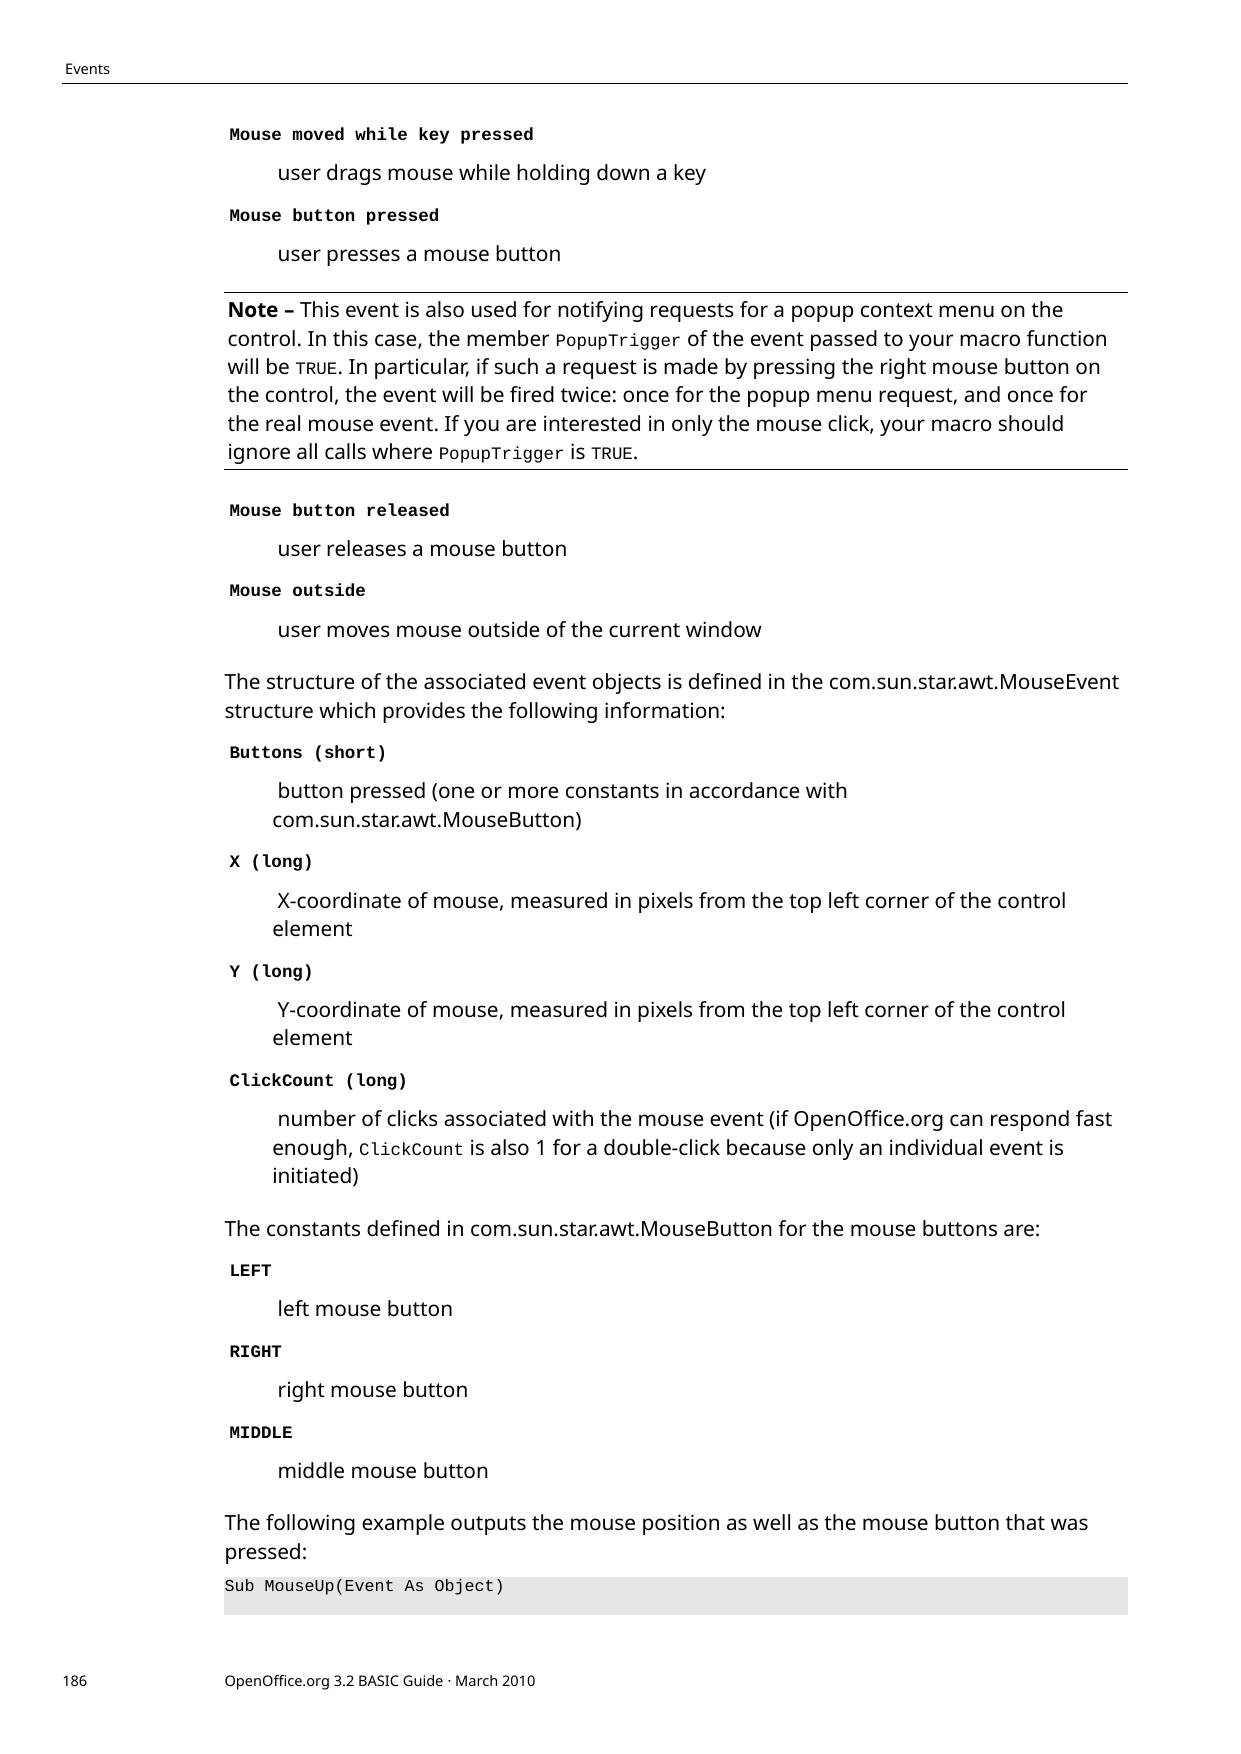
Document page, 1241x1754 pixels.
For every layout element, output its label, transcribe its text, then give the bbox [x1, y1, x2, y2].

text The structure of the associated event objects is defined in the com.sun.star.awt.MouseEvent structure which provides the following information: [224, 667, 1128, 724]
list Mouse button released [224, 494, 1128, 522]
list X (long) [224, 845, 1128, 874]
list LEFT [224, 1254, 1128, 1282]
list user moves mouse outside of the current window [272, 615, 1128, 643]
text The following example outputs the mouse position as well as the mouse button that was pressed: [224, 1508, 1128, 1565]
list X-coordinate of mouse, measured in pixels from the top left corner of the control element [272, 886, 1128, 943]
list number of clicks associated with the mouse event (if OpenOffice.org can respond fast enough, ClickCount is also 1 for a double-click because only an individual event is initiated) [272, 1104, 1128, 1190]
list Mouse outside [224, 574, 1128, 603]
list Mouse moved while key pressed [224, 118, 1128, 147]
list Mouse button pressed [224, 199, 1128, 227]
list user drags mouse while holding down a key [272, 158, 1128, 187]
list button pressed (one or more constants in accordance with com.sun.star.awt.MouseButton) [272, 777, 1128, 833]
list user releases a mouse button [272, 534, 1128, 562]
text The constants defined in com.sun.star.awt.MouseButton for the mouse buttons are: [224, 1214, 1128, 1242]
text Sub MouseUp(Event As Object) [224, 1577, 1128, 1615]
list right mouse button [272, 1375, 1128, 1404]
list Y-coordinate of mouse, measured in pixels from the top left corner of the control element [272, 995, 1128, 1052]
list This event is also used for notifying requests for a popup context menu on the control. In this case, the member PopupTrigger of the event passed to your macro function will be TRUE. In particular, if such a request is made by pressing the right mouse button on the control, the event will be fired twice: once for the popup menu request, and once for the real mouse event. If you are interested in only the mouse click, your macro should ignore all calls where PopupTrigger is TRUE. [224, 293, 1128, 469]
list Y (long) [224, 955, 1128, 983]
list middle mouse button [272, 1456, 1128, 1484]
list Buttons (short) [224, 736, 1128, 764]
list user presses a mouse button [272, 239, 1128, 268]
list left mouse button [272, 1294, 1128, 1323]
list MIDDLE [224, 1416, 1128, 1444]
list ClickCount (long) [224, 1064, 1128, 1092]
list RIGHT [224, 1335, 1128, 1363]
